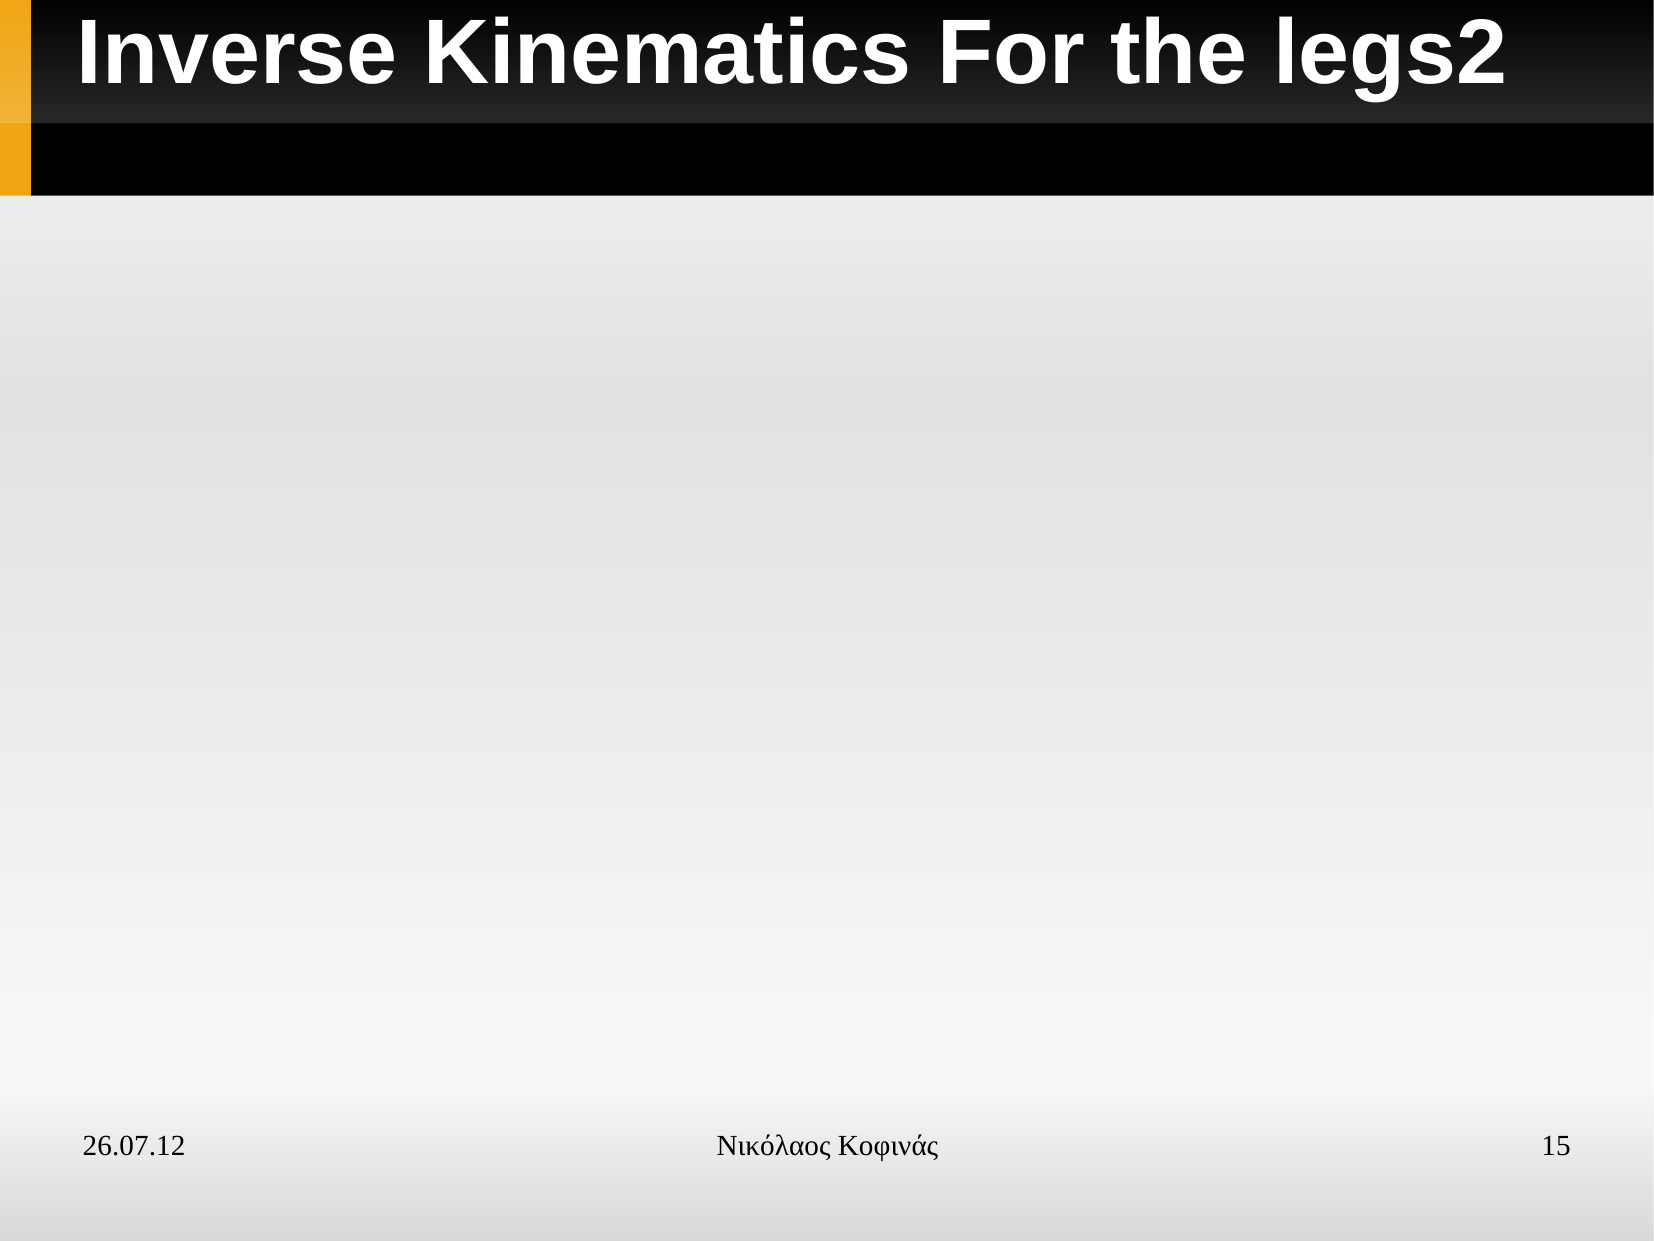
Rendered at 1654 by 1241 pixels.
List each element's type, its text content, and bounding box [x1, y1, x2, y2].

title Inverse Kinematics For the legs2 [76, 0, 1565, 208]
picture [0, 0, 1654, 1241]
